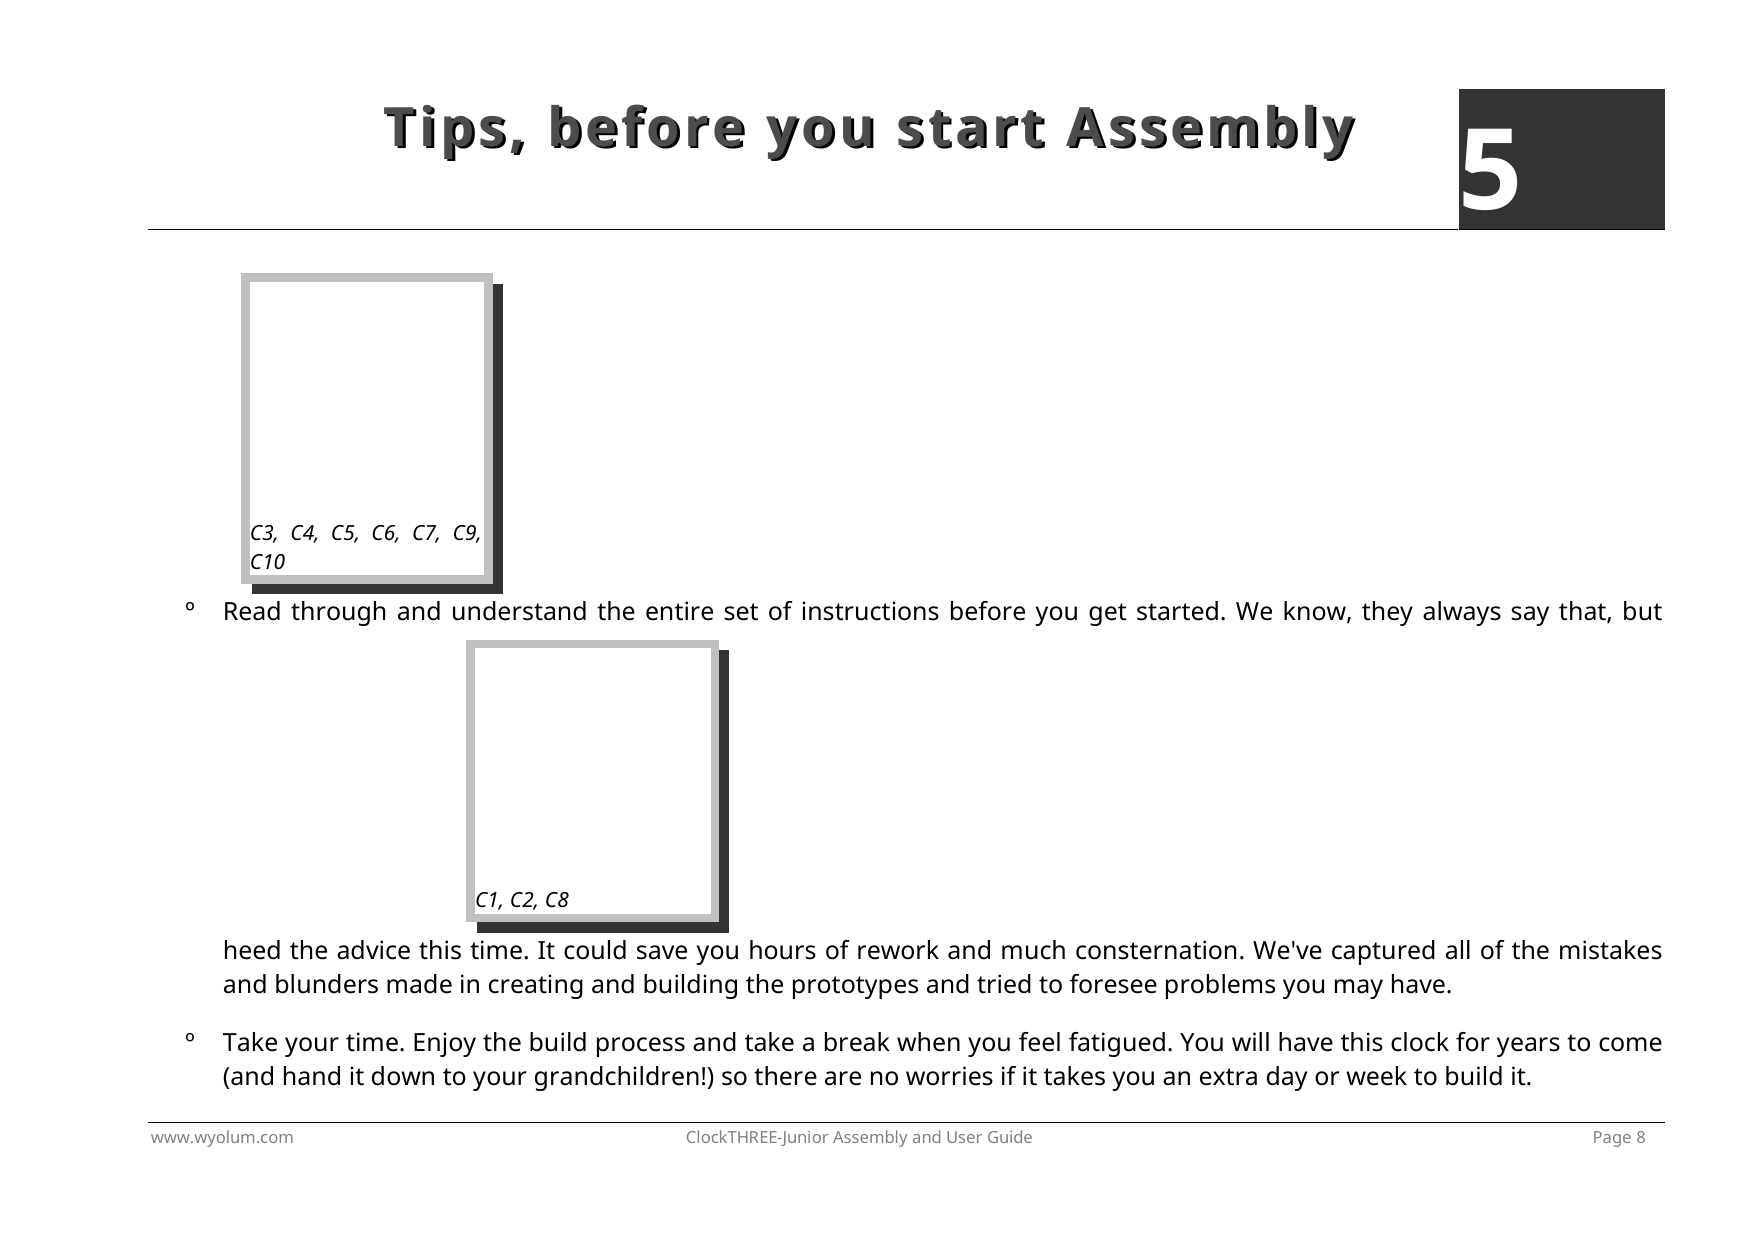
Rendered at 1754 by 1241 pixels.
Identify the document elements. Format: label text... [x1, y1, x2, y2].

list Take your time. Enjoy the build process and take a break when you feel fatigued. You will have this clock for years to come (and hand it down to your grandchildren!) so there are no worries if it takes you an extra day or week to build it. [185, 1024, 1665, 1092]
text C3, C4, C5, C6, C7, C9, C10 [250, 282, 484, 575]
text C1, C2, C8 [475, 648, 710, 914]
table_header [148, 89, 354, 183]
table_header Tips, before you start Assembly [354, 89, 1458, 183]
table_cell [354, 183, 1458, 229]
table_cell [148, 183, 354, 229]
list Read through and understand the entire set of instructions before you get started. We know, they always say that, but heed the advice this time. It could save you hours of rework and much consternation. We've captured all of the mistakes and blunders made in creating and building the prototypes and tried to foresee problems you may have. [185, 288, 1665, 1001]
table_header 5 [1459, 89, 1665, 229]
